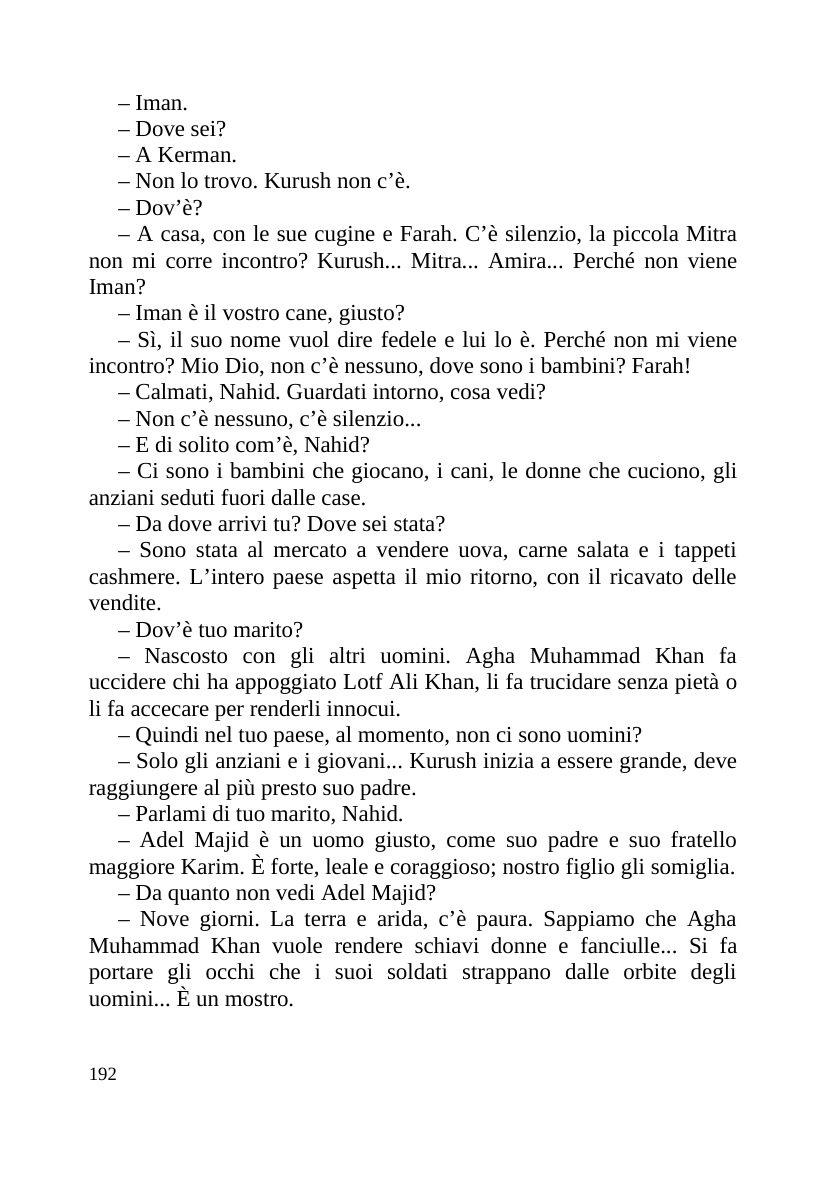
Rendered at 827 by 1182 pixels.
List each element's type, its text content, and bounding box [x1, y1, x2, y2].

text – Dove sei? [88, 115, 738, 141]
text – Adel Majid è un uomo giusto, come suo padre e suo fratello maggiore Karim. è forte, leale e coraggioso; nostro figlio gli somiglia. [88, 826, 738, 879]
text – Da quanto non vedi Adel Majid? [88, 879, 738, 906]
text – Nascosto con gli altri uomini. Agha Muhammad Khan fa uccidere chi ha appoggiato Lotf Ali Khan, li fa trucidare senza pietà o li fa accecare per renderli innocui. [88, 642, 738, 721]
text – Parlami di tuo marito, Nahid. [88, 800, 738, 826]
text – Calmati, Nahid. Guardati intorno, cosa vedi? [88, 378, 738, 405]
text – Dov’è? [88, 194, 738, 220]
text – Iman è il vostro cane, giusto? [88, 299, 738, 326]
text – A Kerman. [88, 141, 738, 168]
text – Iman. [88, 88, 738, 115]
text – Dov’è tuo marito? [88, 616, 738, 642]
text – Solo gli anziani e i giovani... Kurush inizia a essere grande, deve raggiungere al più presto suo padre. [88, 747, 738, 800]
text – Quindi nel tuo paese, al momento, non ci sono uomini? [88, 721, 738, 747]
text – Non c’è nessuno, c’è silenzio... [88, 405, 738, 431]
text – Ci sono i bambini che giocano, i cani, le donne che cuciono, gli anziani seduti fuori dalle case. [88, 457, 738, 510]
text – Da dove arrivi tu? Dove sei stata? [88, 510, 738, 537]
text – Sì, il suo nome vuol dire fedele e lui lo è. Perché non mi viene incontro? Mio Dio, non c’è nessuno, dove sono i bambini? Farah! [88, 326, 738, 378]
text – Non lo trovo. Kurush non c’è. [88, 168, 738, 194]
text – Sono stata al mercato a vendere uova, carne salata e i tappeti cashmere. L’intero paese aspetta il mio ritorno, con il ricavato delle vendite. [88, 537, 738, 616]
text – A casa, con le sue cugine e Farah. C’è silenzio, la piccola Mitra non mi corre incontro? Kurush... Mitra... Amira... Perché non viene Iman? [88, 220, 738, 299]
text – Nove giorni. La terra e arida, c’è paura. Sappiamo che Agha Muhammad Khan vuole rendere schiavi donne e fanciulle... Si fa portare gli occhi che i suoi soldati strappano dalle orbite degli uomini... è un mostro. [88, 906, 738, 1011]
text – E di solito com’è, Nahid? [88, 431, 738, 457]
